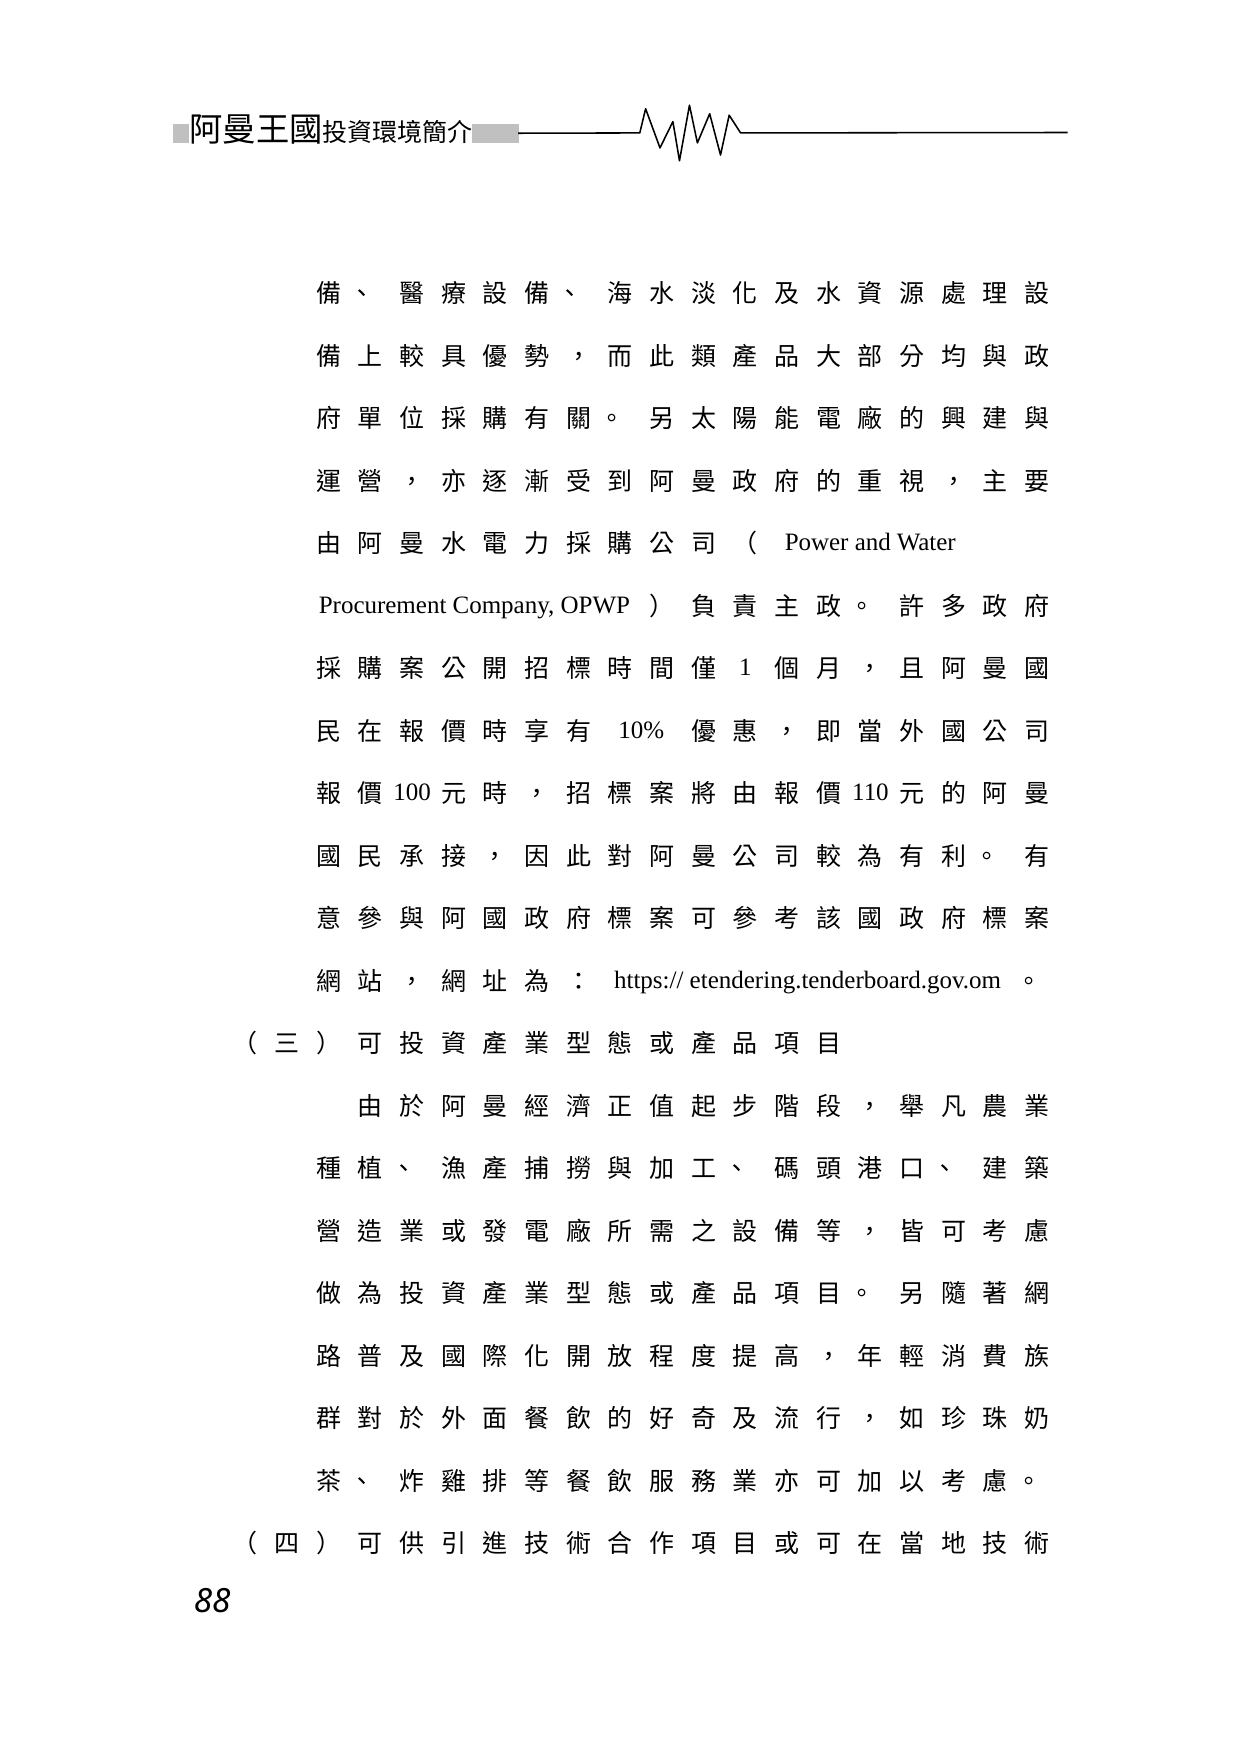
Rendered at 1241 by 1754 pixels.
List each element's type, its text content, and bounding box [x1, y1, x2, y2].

text 備、醫療設備、海水淡化及水資源處理設備上較具優勢，而此類產品大部分均與政府單位採購有關。另太陽能電廠的興建與運營，亦逐漸受到阿曼政府的重視，主要由阿曼水電力採購公司（Power and Water Procurement Company, OPWP）負責主政。許多政府採購案公開招標時間僅1個月，且阿曼國民在報價時享有10%優惠，即當外國公司報價100元時，招標案將由報價110元的阿曼國民承接，因此對阿曼公司較為有利。有意參與阿國政府標案可參考該國政府標案網站，網址為：https:// etendering.tenderboard.gov.om。 [281, 250, 1058, 1000]
text （三）可投資產業型態或產品項目 [207, 1000, 1058, 1063]
text （四）可供引進技術合作項目或可在當地技術 [207, 1500, 1058, 1563]
text 由於阿曼經濟正值起步階段，舉凡農業種植、漁產捕撈與加工、碼頭港口、建築營造業或發電廠所需之設備等，皆可考慮做為投資產業型態或產品項目。另隨著網路普及國際化開放程度提高，年輕消費族群對於外面餐飲的好奇及流行，如珍珠奶茶、炸雞排等餐飲服務業亦可加以考慮。 [281, 1063, 1058, 1500]
